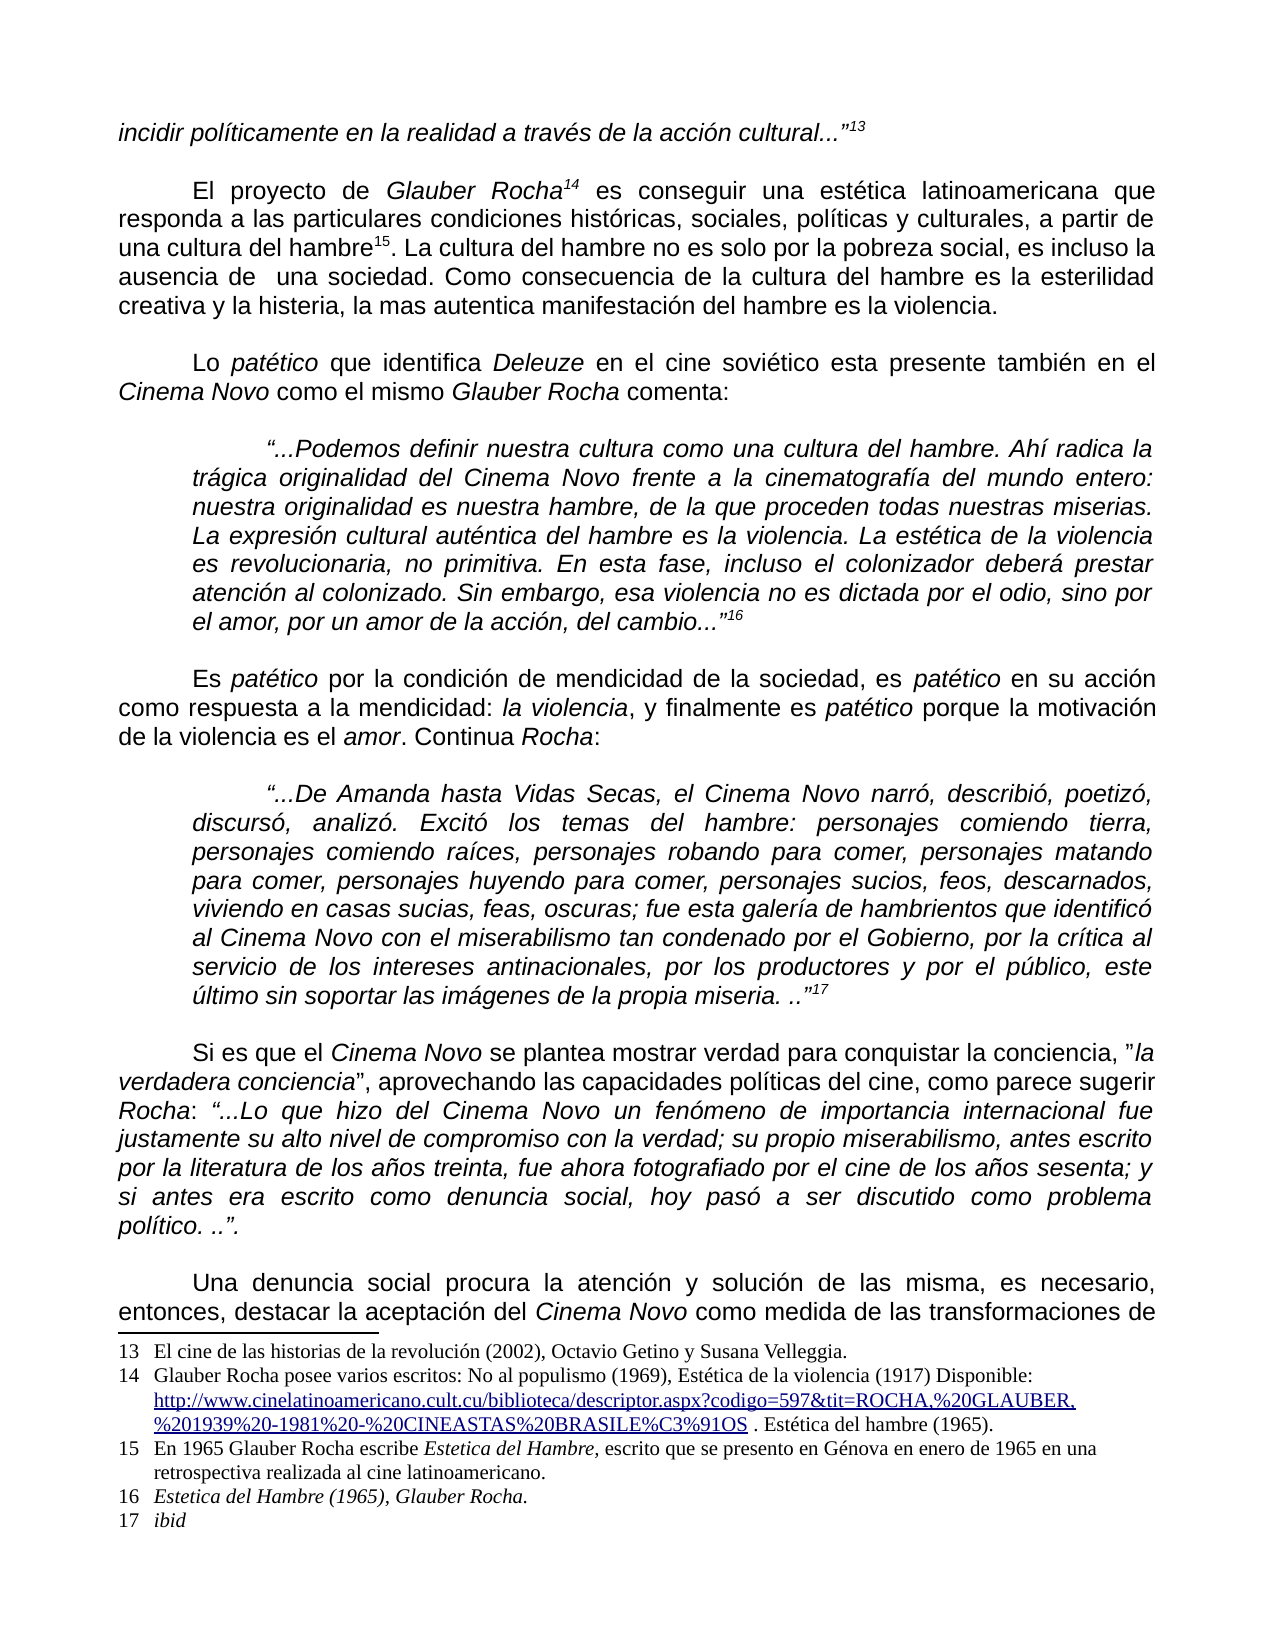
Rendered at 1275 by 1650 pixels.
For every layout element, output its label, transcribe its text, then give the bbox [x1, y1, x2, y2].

text Lo patético que identifica Deleuze en el cine soviético esta presente también en el Cinema Novo como el mismo Glauber Rocha comenta: [118, 348, 1157, 406]
text El cine de las historias de la revolución (2002), Octavio Getino y Susana Velleggia. [118, 1339, 1157, 1363]
text Estetica del Hambre (1965), Glauber Rocha. [118, 1484, 1157, 1508]
text incidir políticamente en la realidad a través de la acción cultural...” [118, 118, 1157, 147]
text Es patético por la condición de mendicidad de la sociedad, es patético en su acción como respuesta a la mendicidad: la violencia, y finalmente es patético porque la motivación de la violencia es el amor. Continua Rocha: [118, 664, 1157, 751]
text Glauber Rocha posee varios escritos: No al populismo (1969), Estética de la violencia (1917) Disponible: http://www.cinelatinoamericano.cult.cu/biblioteca/descriptor.aspx?codigo=597&tit=ROCHA,%20GLAUBER,%201939%20-1981%20-%20CINEASTAS%20BRASILE%C3%91OS . Estética del hambre (1965). [118, 1363, 1157, 1436]
text “...De Amanda hasta Vidas Secas, el Cinema Novo narró, describió, poetizó, discursó, analizó. Excitó los temas del hambre: personajes comiendo tierra, personajes comiendo raíces, personajes robando para comer, personajes matando para comer, personajes huyendo para comer, personajes sucios, feos, descarnados, viviendo en casas sucias, feas, oscuras; fue esta galería de hambrientos que identificó al Cinema Novo con el miserabilismo tan condenado por el Gobierno, por la crítica al servicio de los intereses antinacionales, por los productores y por el público, este último sin soportar las imágenes de la propia miseria. ..” [192, 779, 1157, 1009]
text Si es que el Cinema Novo se plantea mostrar verdad para conquistar la conciencia, ”la verdadera conciencia”, aprovechando las capacidades políticas del cine, como parece sugerir Rocha: “...Lo que hizo del Cinema Novo un fenómeno de importancia internacional fue justamente su alto nivel de compromiso con la verdad; su propio miserabilismo, antes escrito por la literatura de los años treinta, fue ahora fotografiado por el cine de los años sesenta; y si antes era escrito como denuncia social, hoy pasó a ser discutido como problema político. ..”. [118, 1038, 1157, 1239]
text Una denuncia social procura la atención y solución de las misma, es necesario, entonces, destacar la aceptación del Cinema Novo como medida de las transformaciones de [118, 1268, 1157, 1326]
text El proyecto de Glauber Rocha es conseguir una estética latinoamericana que responda a las particulares condiciones históricas, sociales, políticas y culturales, a partir de una cultura del hambre. La cultura del hambre no es solo por la pobreza social, es incluso la ausencia de una sociedad. Como consecuencia de la cultura del hambre es la esterilidad creativa y la histeria, la mas autentica manifestación del hambre es la violencia. [118, 176, 1157, 319]
text ibid [118, 1508, 1157, 1532]
text En 1965 Glauber Rocha escribe Estetica del Hambre, escrito que se presento en Génova en enero de 1965 en una retrospectiva realizada al cine latinoamericano. [118, 1436, 1157, 1484]
text “...Podemos definir nuestra cultura como una cultura del hambre. Ahí radica la trágica originalidad del Cinema Novo frente a la cinematografía del mundo entero: nuestra originalidad es nuestra hambre, de la que proceden todas nuestras miserias. La expresión cultural auténtica del hambre es la violencia. La estética de la violencia es revolucionaria, no primitiva. En esta fase, incluso el colonizador deberá prestar atención al colonizado. Sin embargo, esa violencia no es dictada por el odio, sino por el amor, por un amor de la acción, del cambio...” [192, 434, 1157, 636]
